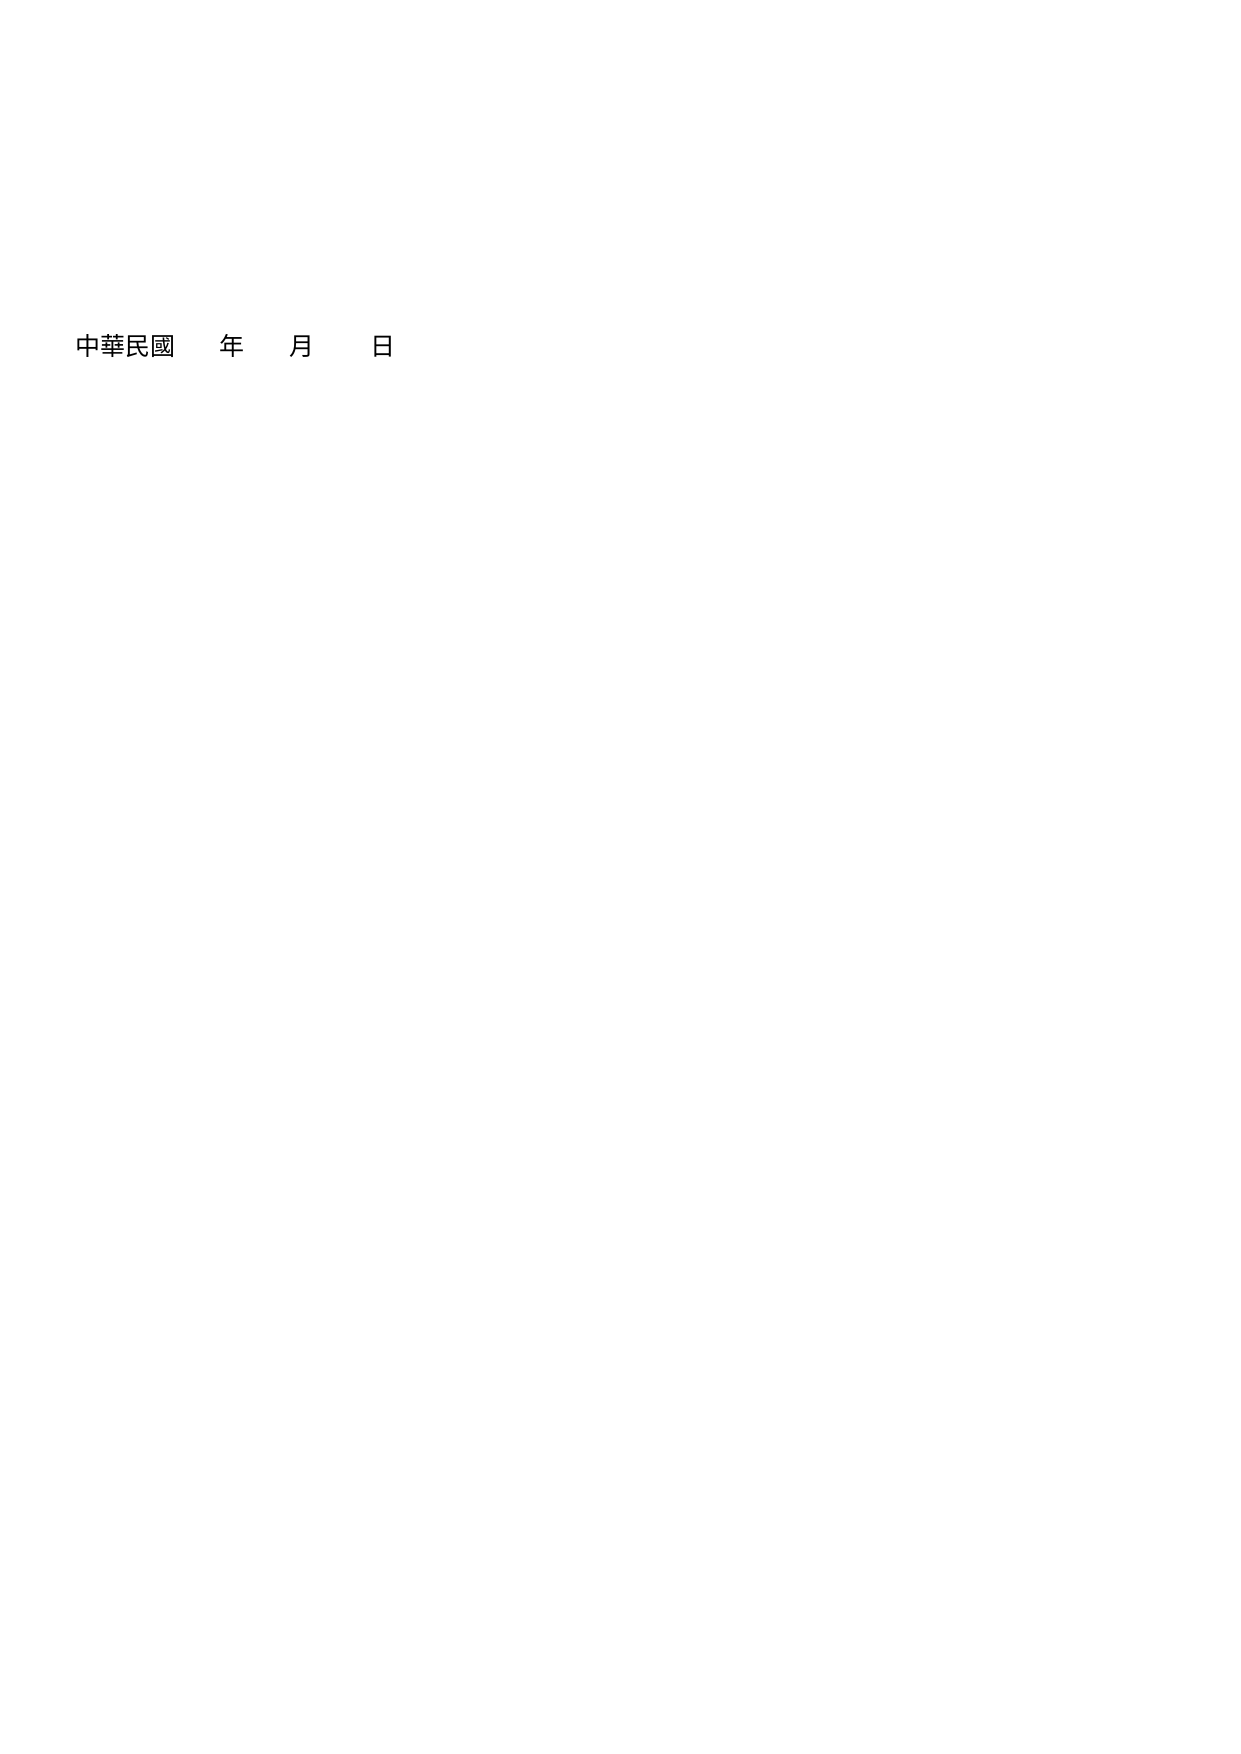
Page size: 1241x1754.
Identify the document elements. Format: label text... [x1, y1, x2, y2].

text 中華民國 年 月 日 [75, 315, 1165, 374]
